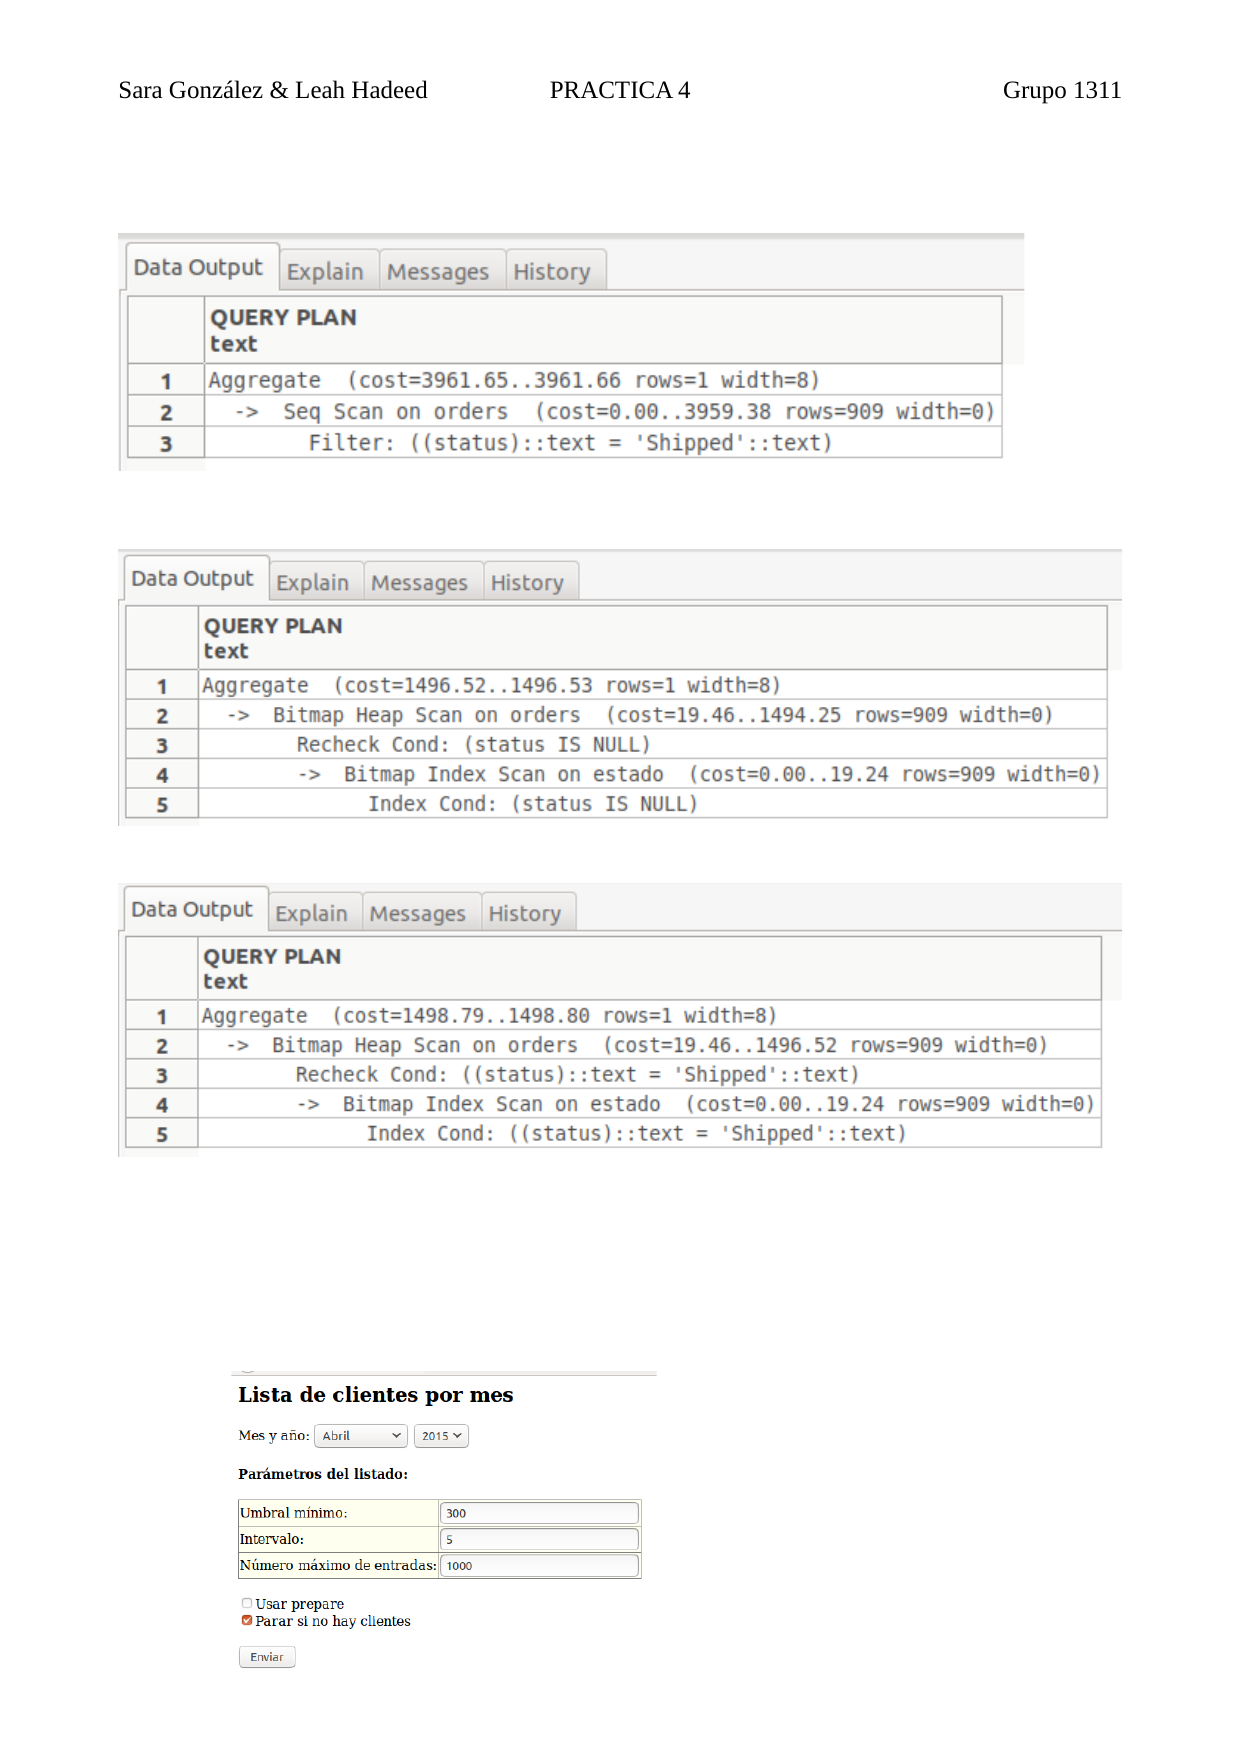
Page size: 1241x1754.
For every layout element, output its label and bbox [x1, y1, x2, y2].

picture [118, 233, 1025, 471]
picture [118, 883, 1123, 1157]
picture [118, 549, 1123, 826]
